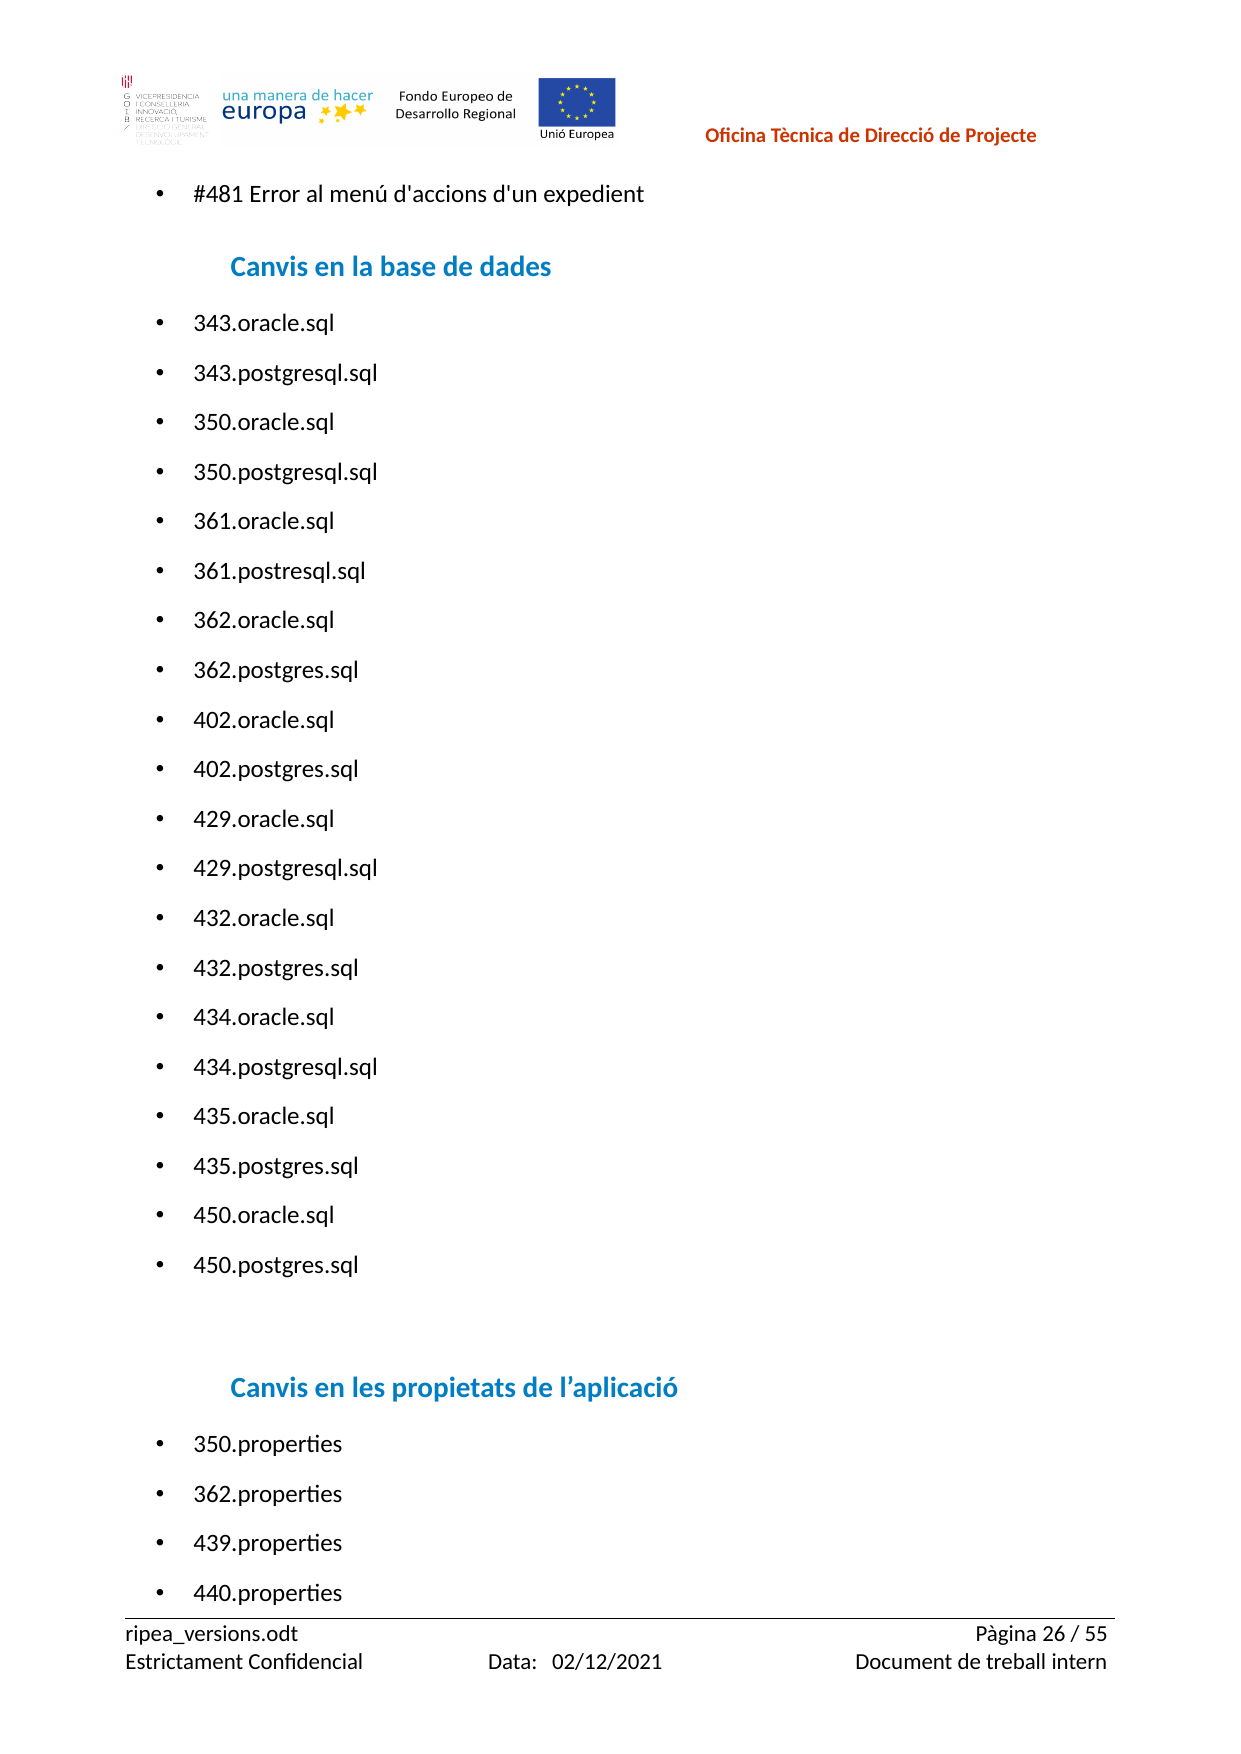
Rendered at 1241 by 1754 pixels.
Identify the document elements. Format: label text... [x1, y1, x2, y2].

list #481 Error al menú d'accions d'un expedient [156, 178, 1122, 208]
list 362.oracle.sql [156, 605, 1122, 635]
picture [219, 73, 621, 147]
list 434.oracle.sql [156, 1001, 1122, 1032]
list 350.properties [156, 1428, 1122, 1459]
subtitle Canvis en les propietats de l’aplicació [153, 1369, 1122, 1405]
list 402.oracle.sql [156, 704, 1122, 734]
list 440.properties [156, 1577, 1122, 1608]
list 402.postgres.sql [156, 753, 1122, 784]
picture [118, 73, 213, 147]
list 429.oracle.sql [156, 803, 1122, 833]
list 450.postgres.sql [156, 1249, 1122, 1280]
list 350.oracle.sql [156, 406, 1122, 437]
list 343.oracle.sql [156, 307, 1122, 338]
list 429.postgresql.sql [156, 853, 1122, 883]
subtitle Canvis en la base de dades [153, 248, 1122, 283]
list 432.oracle.sql [156, 902, 1122, 933]
list 450.oracle.sql [156, 1200, 1122, 1230]
list 434.postgresql.sql [156, 1051, 1122, 1081]
list 435.oracle.sql [156, 1101, 1122, 1131]
list 361.postresql.sql [156, 555, 1122, 586]
list 343.postgresql.sql [156, 357, 1122, 387]
list 439.properties [156, 1527, 1122, 1558]
list 361.oracle.sql [156, 506, 1122, 536]
list 432.postgres.sql [156, 952, 1122, 982]
list 362.properties [156, 1478, 1122, 1508]
list 435.postgres.sql [156, 1150, 1122, 1181]
list 362.postgres.sql [156, 654, 1122, 685]
list 350.postgresql.sql [156, 456, 1122, 486]
